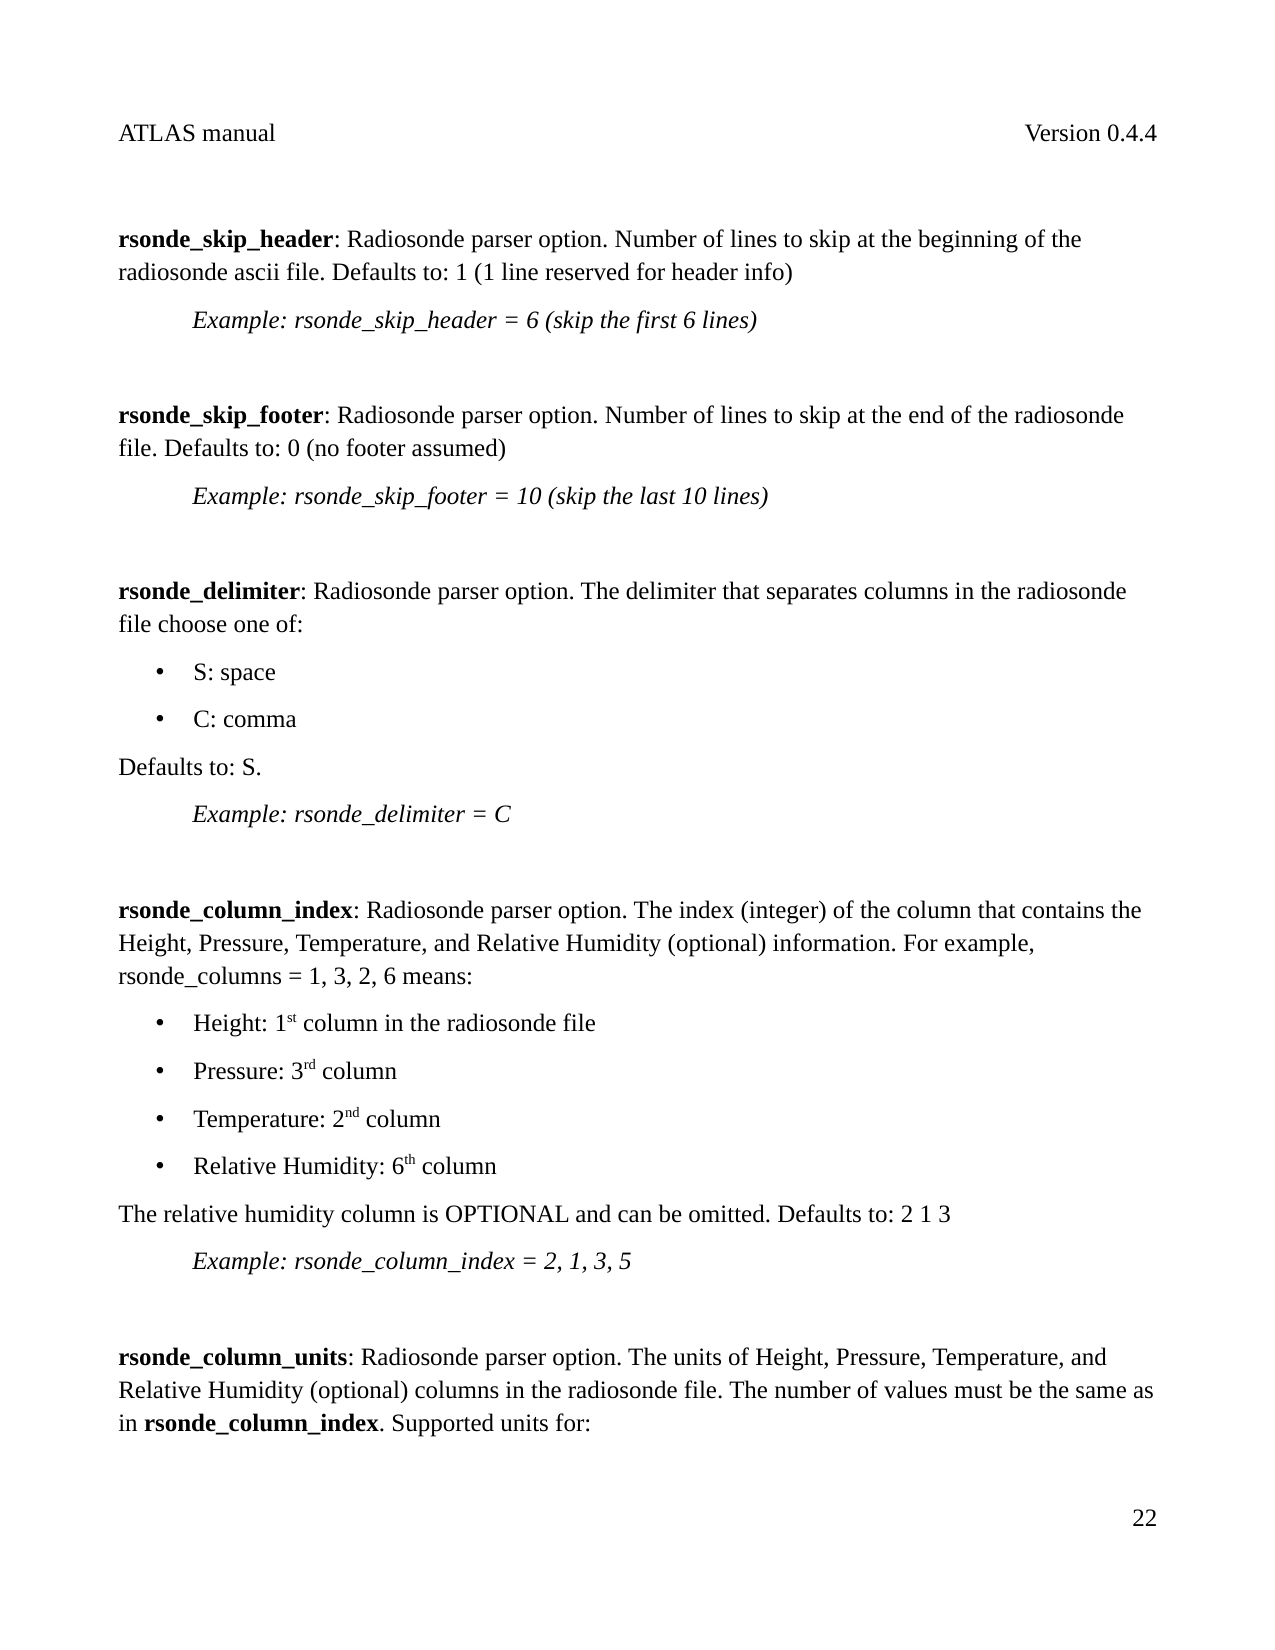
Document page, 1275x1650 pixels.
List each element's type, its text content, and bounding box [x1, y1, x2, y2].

text Example: rsonde_skip_header = 6 (skip the first 6 lines) [118, 305, 1157, 334]
list C: comma [156, 704, 1157, 733]
text Example: rsonde_skip_footer = 10 (skip the last 10 lines) [118, 481, 1157, 510]
text rsonde_column_units: Radiosonde parser option. The units of Height, Pressure, Temperature, and Relative Humidity (optional) columns in the radiosonde file. The number of values must be the same as in rsonde_column_index. Supported units for: [118, 1342, 1157, 1436]
list Height: 1st column in the radiosonde file [156, 1008, 1157, 1037]
text rsonde_column_index: Radiosonde parser option. The index (integer) of the column that contains the Height, Pressure, Temperature, and Relative Humidity (optional) information. For example, rsonde_columns = 1, 3, 2, 6 means: [118, 895, 1157, 989]
text Defaults to: S. [118, 752, 1157, 781]
text The relative humidity column is OPTIONAL and can be omitted. Defaults to: 2 1 3 [118, 1199, 1157, 1228]
list S: space [156, 657, 1157, 686]
text Example: rsonde_column_index = 2, 1, 3, 5 [118, 1246, 1157, 1275]
text rsonde_skip_footer: Radiosonde parser option. Number of lines to skip at the end of the radiosonde file. Defaults to: 0 (no footer assumed) [118, 400, 1157, 462]
list Pressure: 3rd column [156, 1056, 1157, 1085]
text rsonde_skip_header: Radiosonde parser option. Number of lines to skip at the beginning of the radiosonde ascii file. Defaults to: 1 (1 line reserved for header info) [118, 224, 1157, 286]
text rsonde_delimiter: Radiosonde parser option. The delimiter that separates columns in the radiosonde file choose one of: [118, 576, 1157, 638]
list Temperature: 2nd column [156, 1104, 1157, 1132]
text Example: rsonde_delimiter = C [118, 799, 1157, 828]
list Relative Humidity: 6th column [156, 1151, 1157, 1180]
